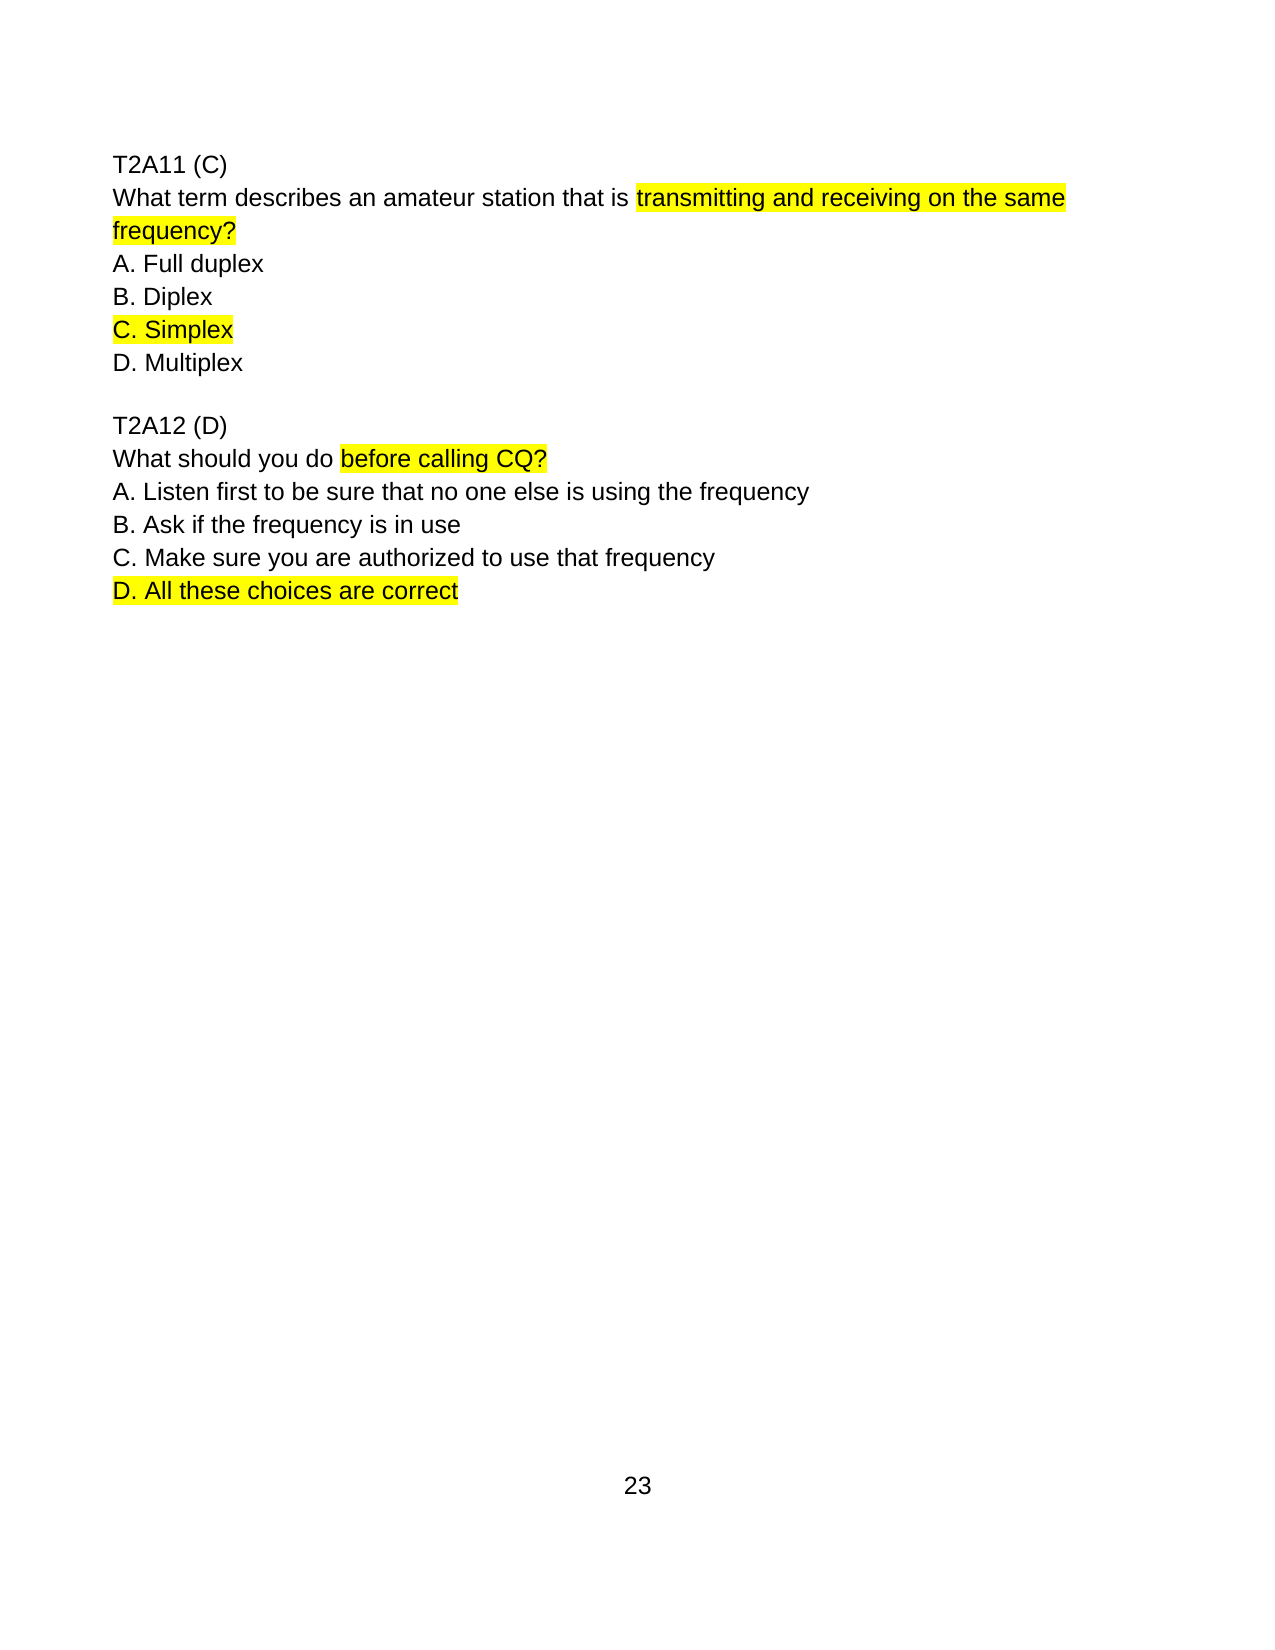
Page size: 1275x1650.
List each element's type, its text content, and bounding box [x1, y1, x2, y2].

text T2A12 (D) What should you do before calling CQ? A. Listen first to be sure that no one else is using the frequency B. Ask if the frequency is in use C. Make sure you are authorized to use that frequency D. All these choices are correct [112, 411, 1162, 605]
text T2A11 (C) What term describes an amateur station that is transmitting and receiving on the same frequency? A. Full duplex B. Diplex C. Simplex D. Multiplex [112, 150, 1162, 377]
